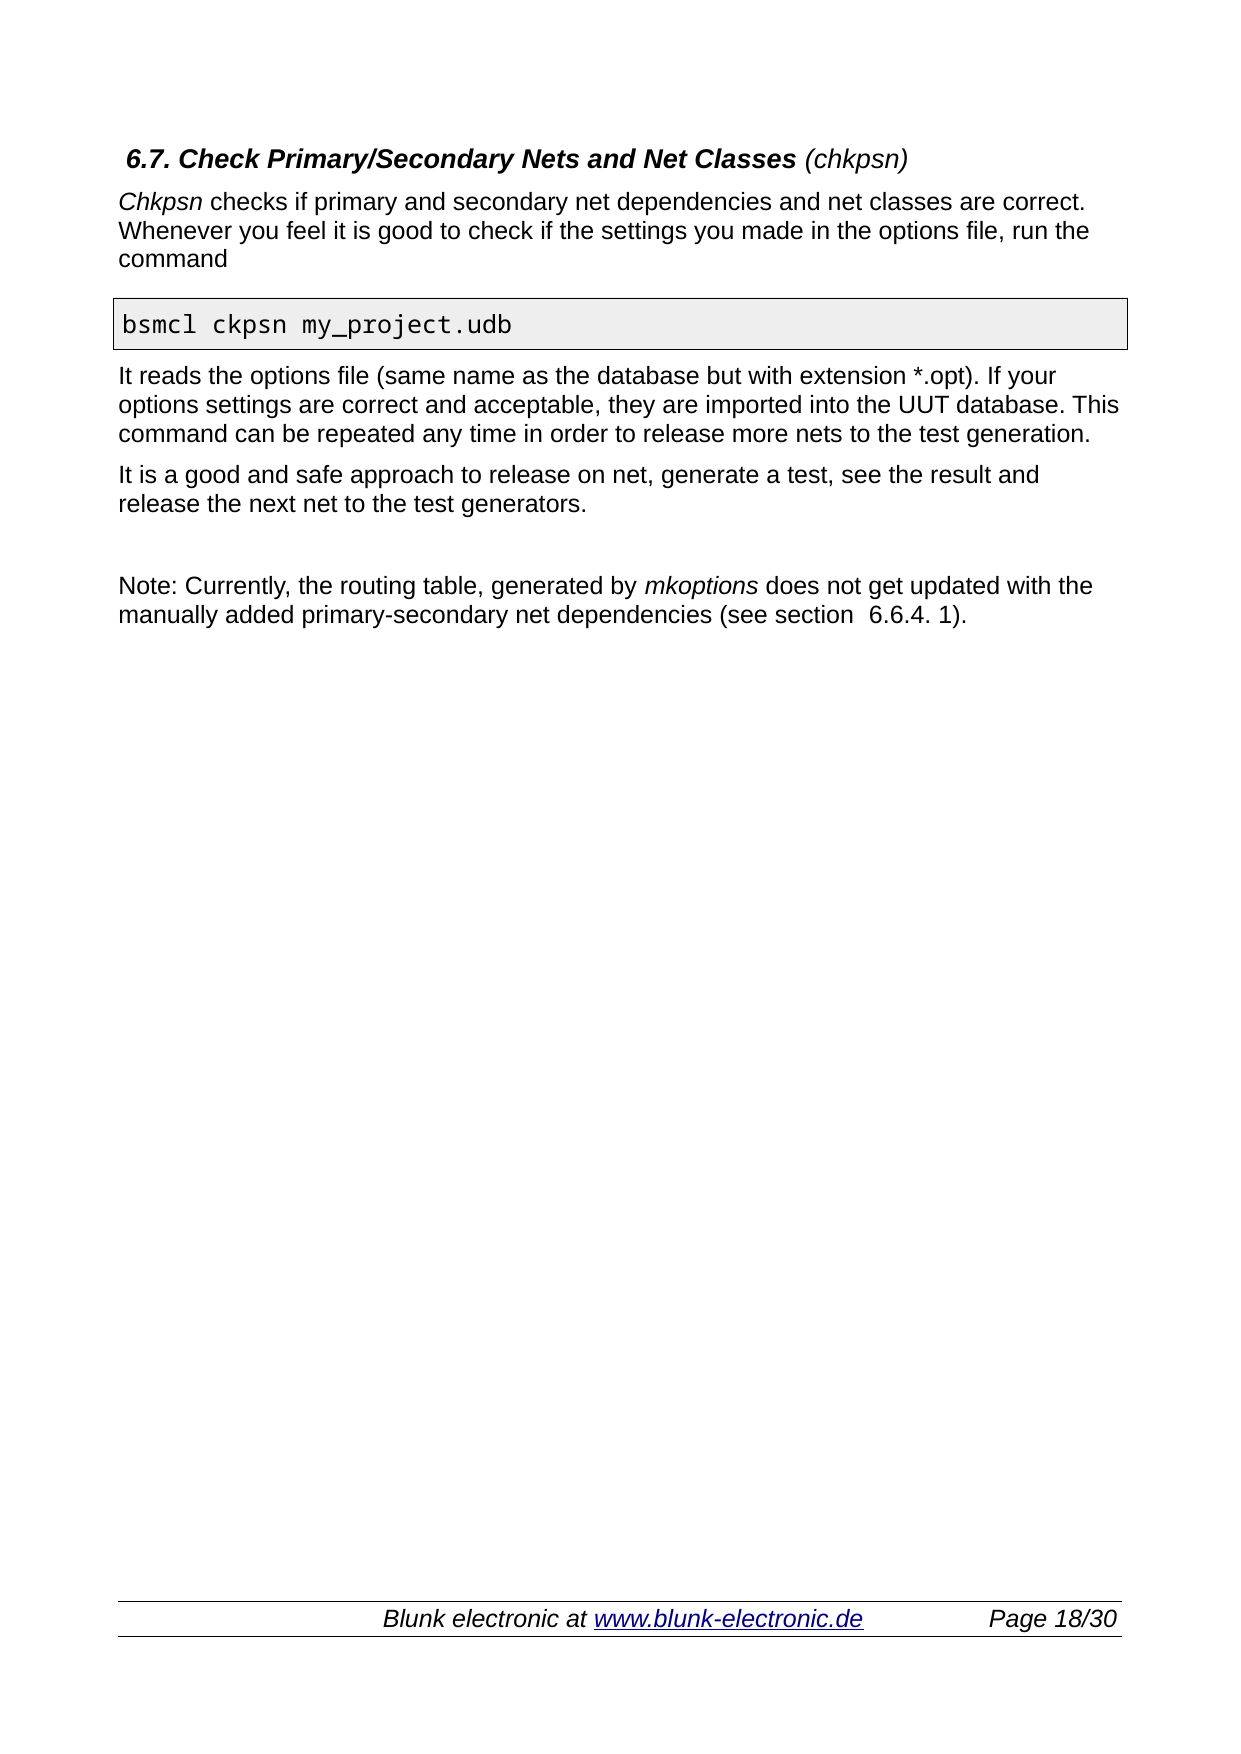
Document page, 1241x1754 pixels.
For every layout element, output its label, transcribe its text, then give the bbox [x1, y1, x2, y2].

text It is a good and safe approach to release on net, generate a test, see the result and release the next net to the test generators. [118, 460, 1122, 518]
text [118, 286, 1122, 297]
text It reads the options file (same name as the database but with extension *.opt). If your options settings are correct and acceptable, they are imported into the UUT database. This command can be repeated any time in order to release more nets to the test generation. [118, 350, 1122, 448]
text Chkpsn checks if primary and secondary net dependencies and net classes are correct. Whenever you feel it is good to check if the settings you made in the options file, run the command [118, 187, 1122, 273]
subtitle Check Primary/Secondary Nets and Net Classes (chkpsn) [118, 143, 1122, 174]
text bsmcl ckpsn my_project.udb [122, 306, 1118, 341]
text Note: Currently, the routing table, generated by mkoptions does not get updated with the manually added primary-secondary net dependencies (see section 6.6.4.1). [118, 571, 1122, 629]
